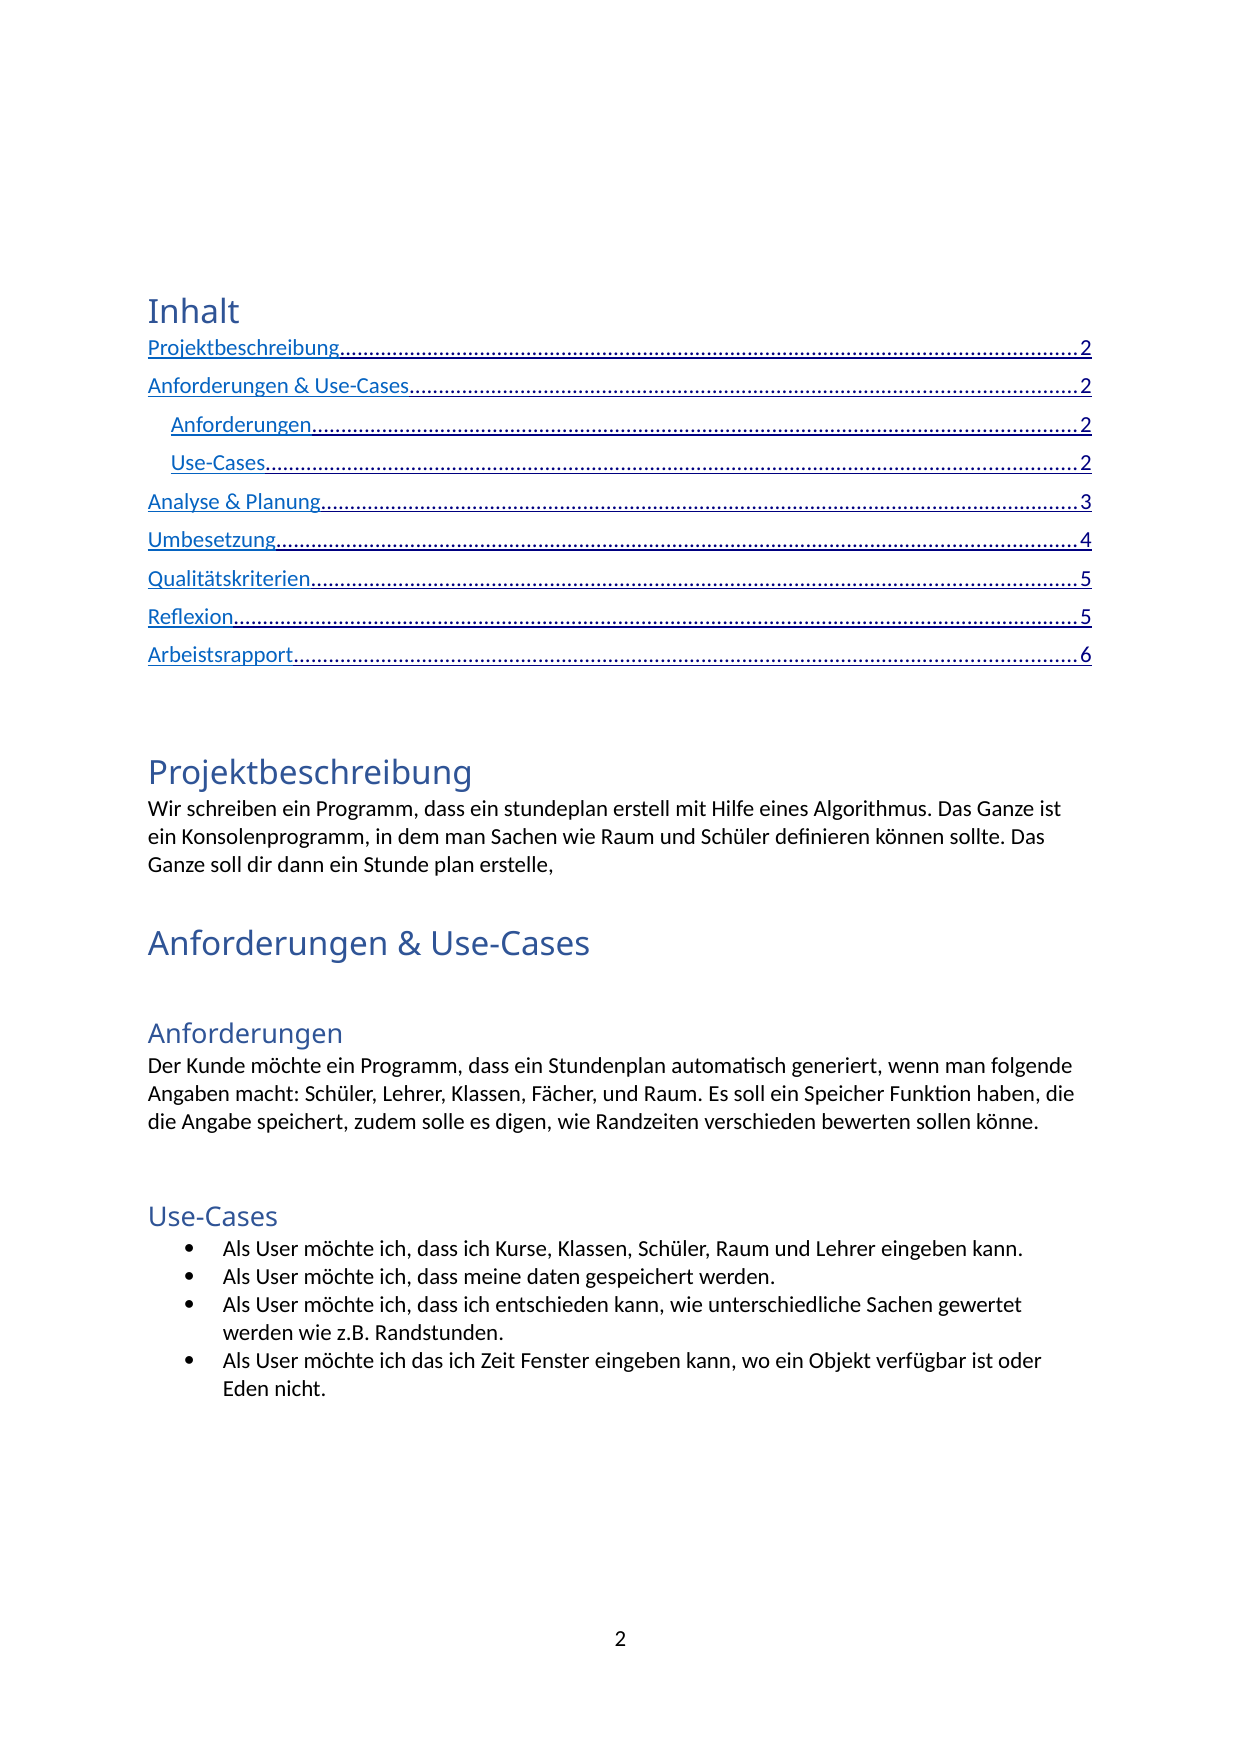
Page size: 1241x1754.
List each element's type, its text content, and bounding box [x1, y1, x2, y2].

text Use-Cases 2 [171, 448, 1093, 476]
text Anforderungen & Use-Cases 2 [148, 372, 1093, 399]
list Als User möchte ich das ich Zeit Fenster eingeben kann, wo ein Objekt verfügbar ist oder Eden nicht. [185, 1346, 1093, 1402]
subtitle Anforderungen [148, 1014, 1093, 1051]
list Als User möchte ich, dass ich entschieden kann, wie unterschiedliche Sachen gewertet werden wie z.B. Randstunden. [185, 1290, 1093, 1346]
text Arbeistsrapport 6 [148, 641, 1093, 669]
text Der Kunde möchte ein Programm, dass ein Stundenplan automatisch generiert, wenn man folgende Angaben macht: Schüler, Lehrer, Klassen, Fächer, und Raum. Es soll ein Speicher Funktion haben, die die Angabe speichert, zudem solle es digen, wie Randzeiten verschieden bewerten sollen könne. [148, 1051, 1093, 1135]
text Anforderungen 2 [171, 410, 1093, 438]
subtitle Use-Cases [148, 1197, 1093, 1234]
text Reflexion 5 [148, 602, 1093, 630]
text Umbesetzung 4 [148, 525, 1093, 553]
text Inhalt [148, 288, 1093, 333]
text Wir schreiben ein Programm, dass ein stundeplan erstell mit Hilfe eines Algorithmus. Das Ganze ist ein Konsolenprogramm, in dem man Sachen wie Raum und Schüler definieren können sollte. Das Ganze soll dir dann ein Stunde plan erstelle, [148, 794, 1093, 878]
text Analyse & Planung 3 [148, 487, 1093, 515]
text Qualitätskriterien 5 [148, 564, 1093, 592]
subtitle Projektbeschreibung [148, 749, 1093, 794]
list Als User möchte ich, dass ich Kurse, Klassen, Schüler, Raum und Lehrer eingeben kann. [185, 1234, 1093, 1262]
subtitle Anforderungen & Use-Cases [148, 920, 1093, 965]
text Projektbeschreibung 2 [148, 333, 1093, 361]
list Als User möchte ich, dass meine daten gespeichert werden. [185, 1262, 1093, 1290]
